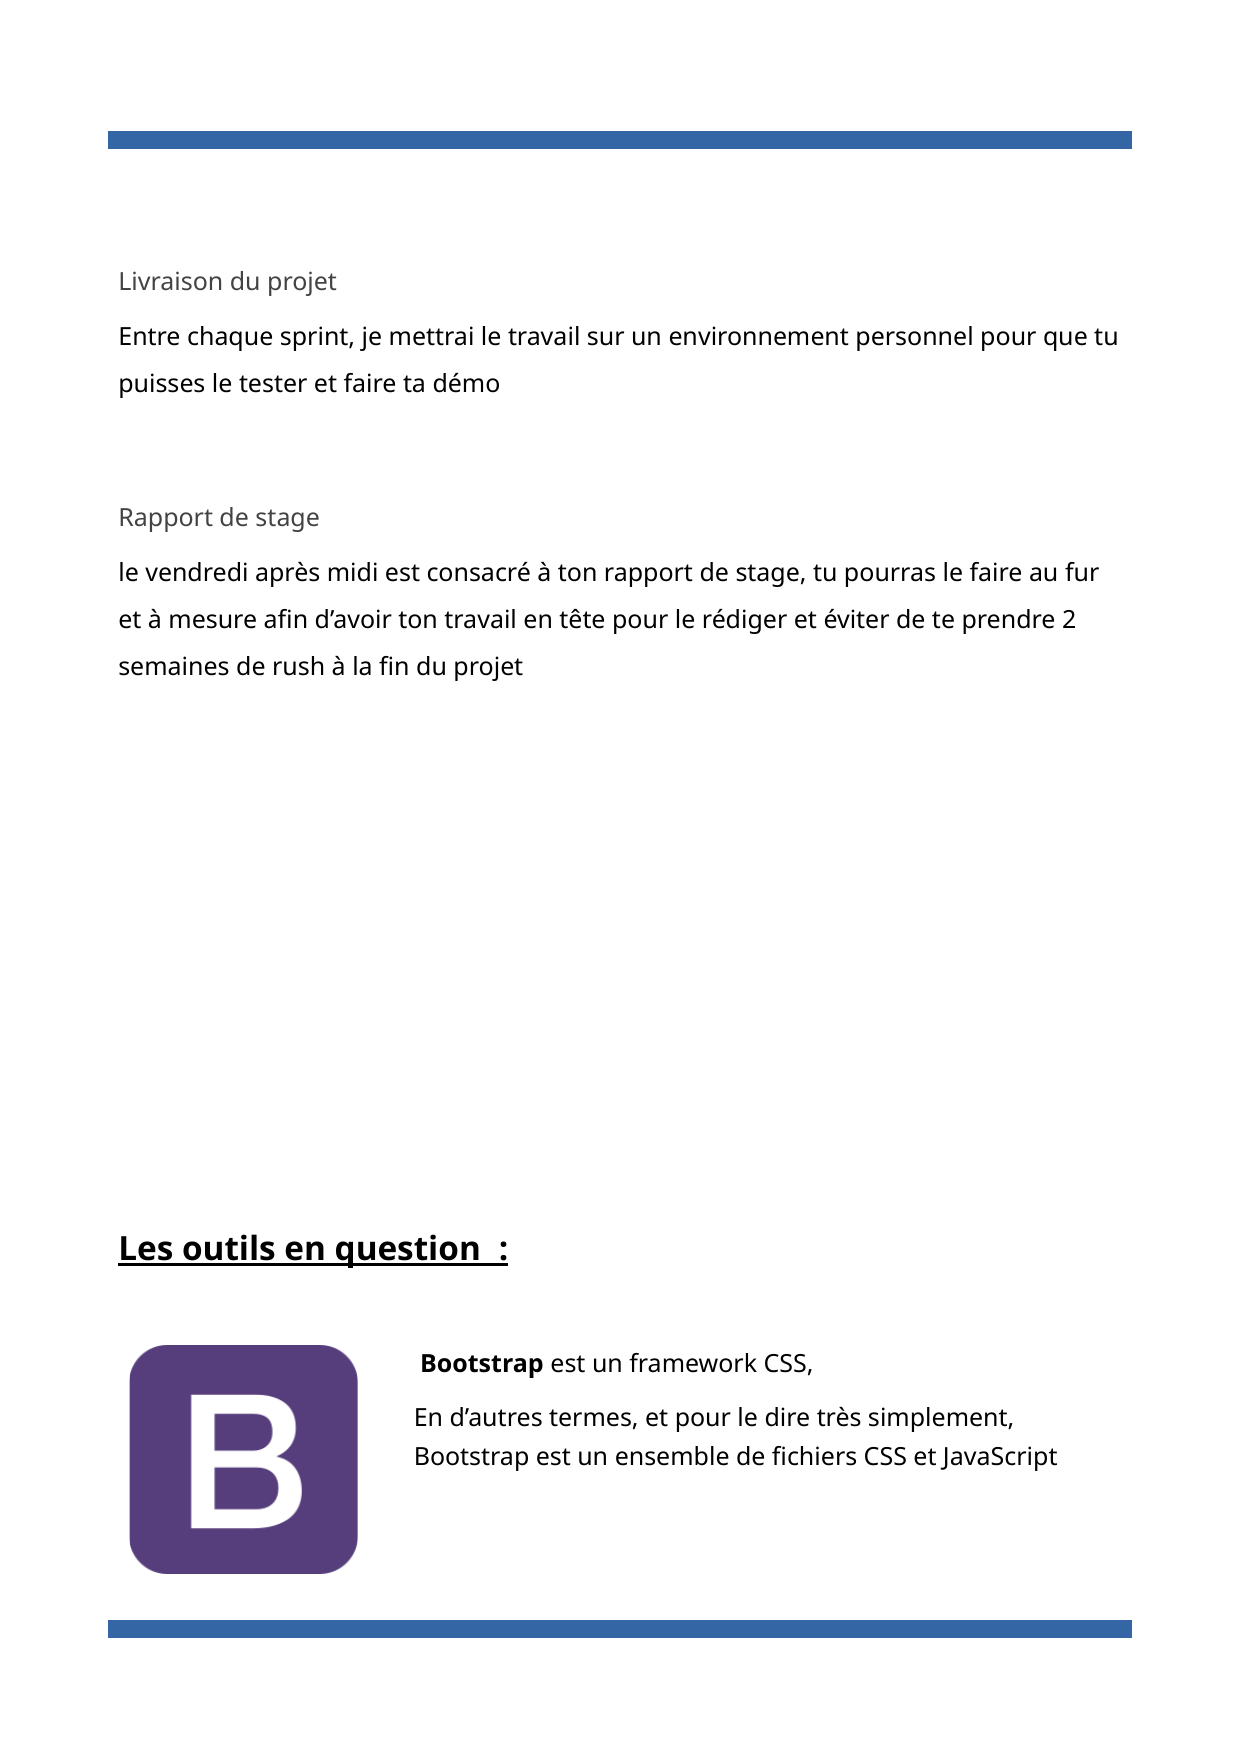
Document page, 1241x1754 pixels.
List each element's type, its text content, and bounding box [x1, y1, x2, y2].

text le vendredi après midi est consacré à ton rapport de stage, tu pourras le faire au fur et à mesure afin d’avoir ton travail en tête pour le rédiger et éviter de te prendre 2 semaines de rush à la fin du projet [118, 555, 1122, 683]
text Entre chaque sprint, je mettrai le travail sur un environnement personnel pour que tu puisses le tester et faire ta démo [118, 319, 1122, 400]
text Les outils en question : [118, 1225, 1122, 1270]
subtitle Rapport de stage [118, 500, 1122, 534]
text Bootstrap est un framework CSS, [358, 1346, 1122, 1379]
subtitle Livraison du projet [118, 263, 1122, 297]
picture [129, 1345, 358, 1574]
text En d’autres termes, et pour le dire très simplement, Bootstrap est un ensemble de fichiers CSS et JavaScript [358, 1399, 1122, 1472]
